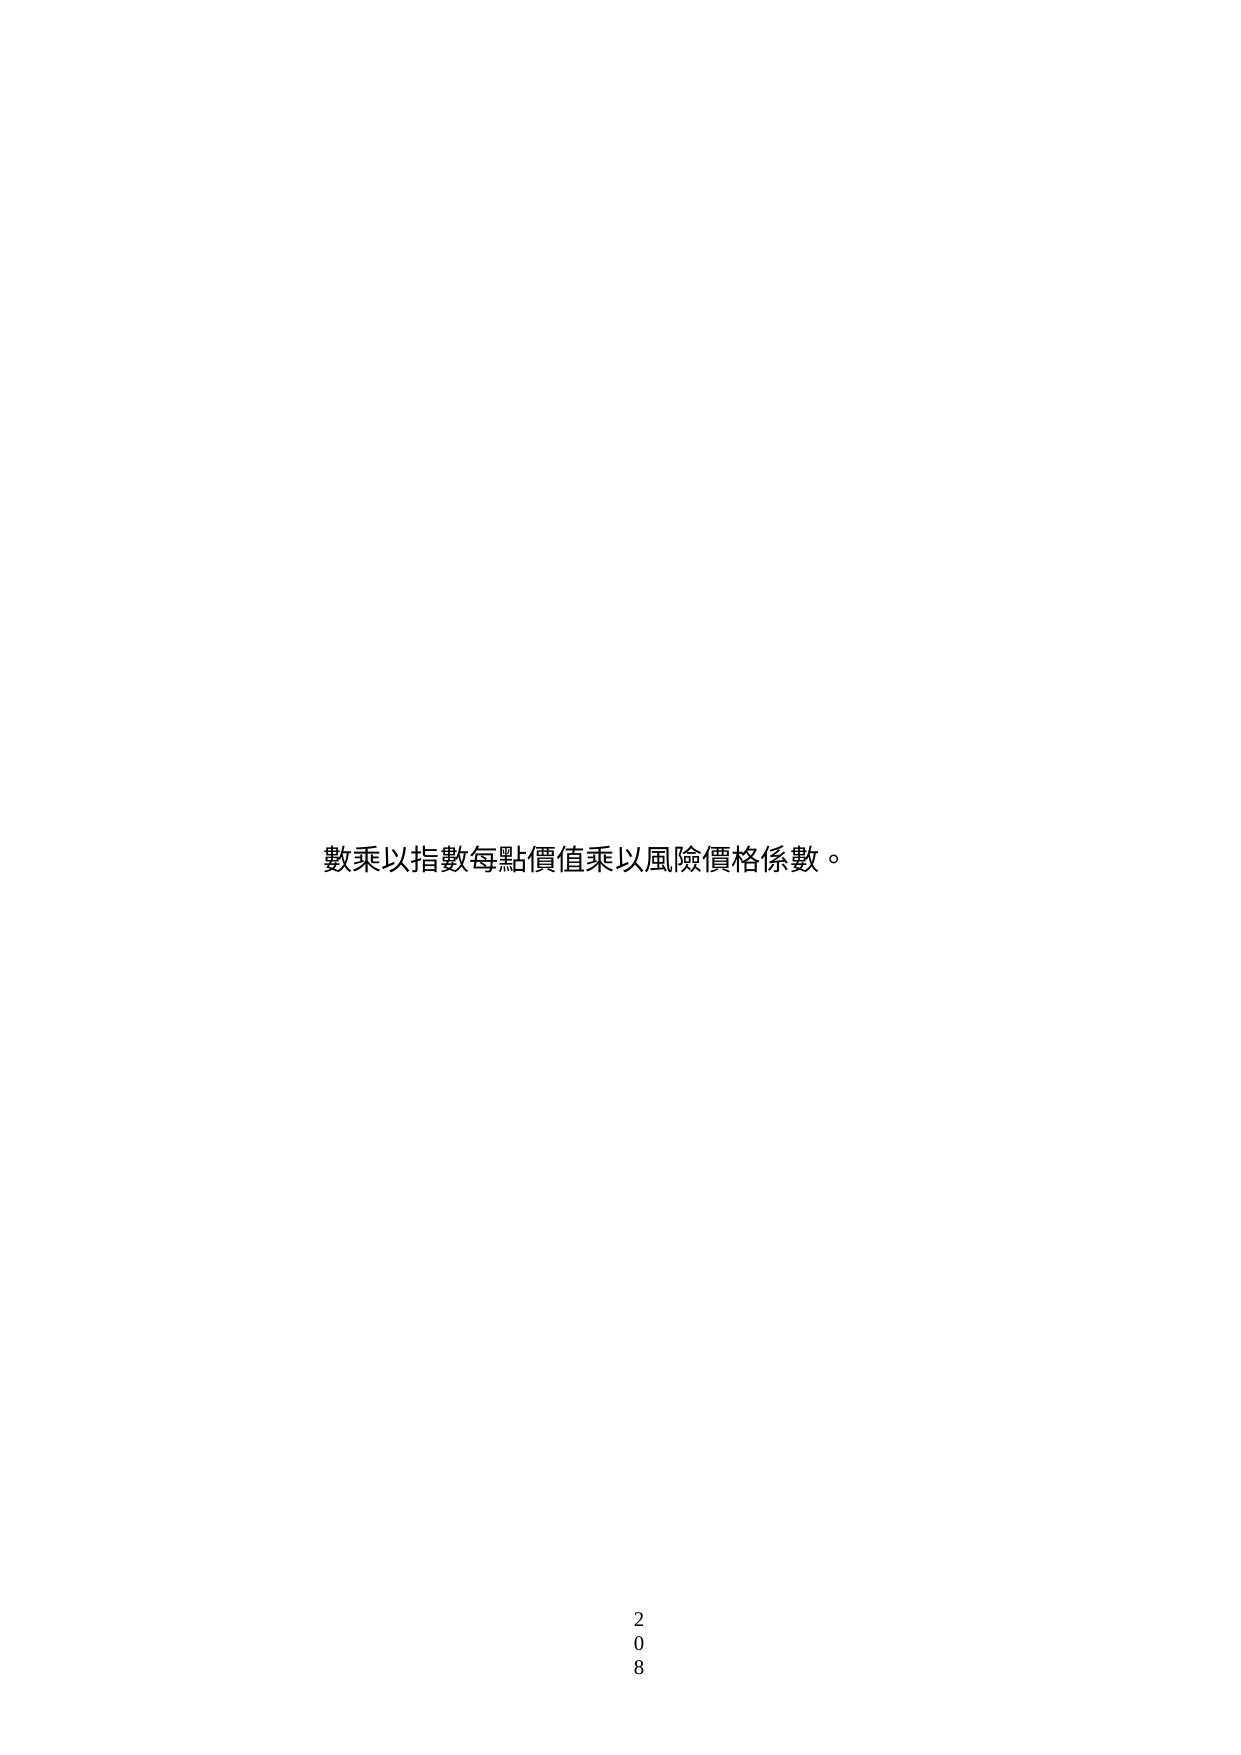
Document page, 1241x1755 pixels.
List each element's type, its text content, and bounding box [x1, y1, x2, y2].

text 數乘以指數每點價值乘以風險價格係數。 [177, 816, 1093, 879]
